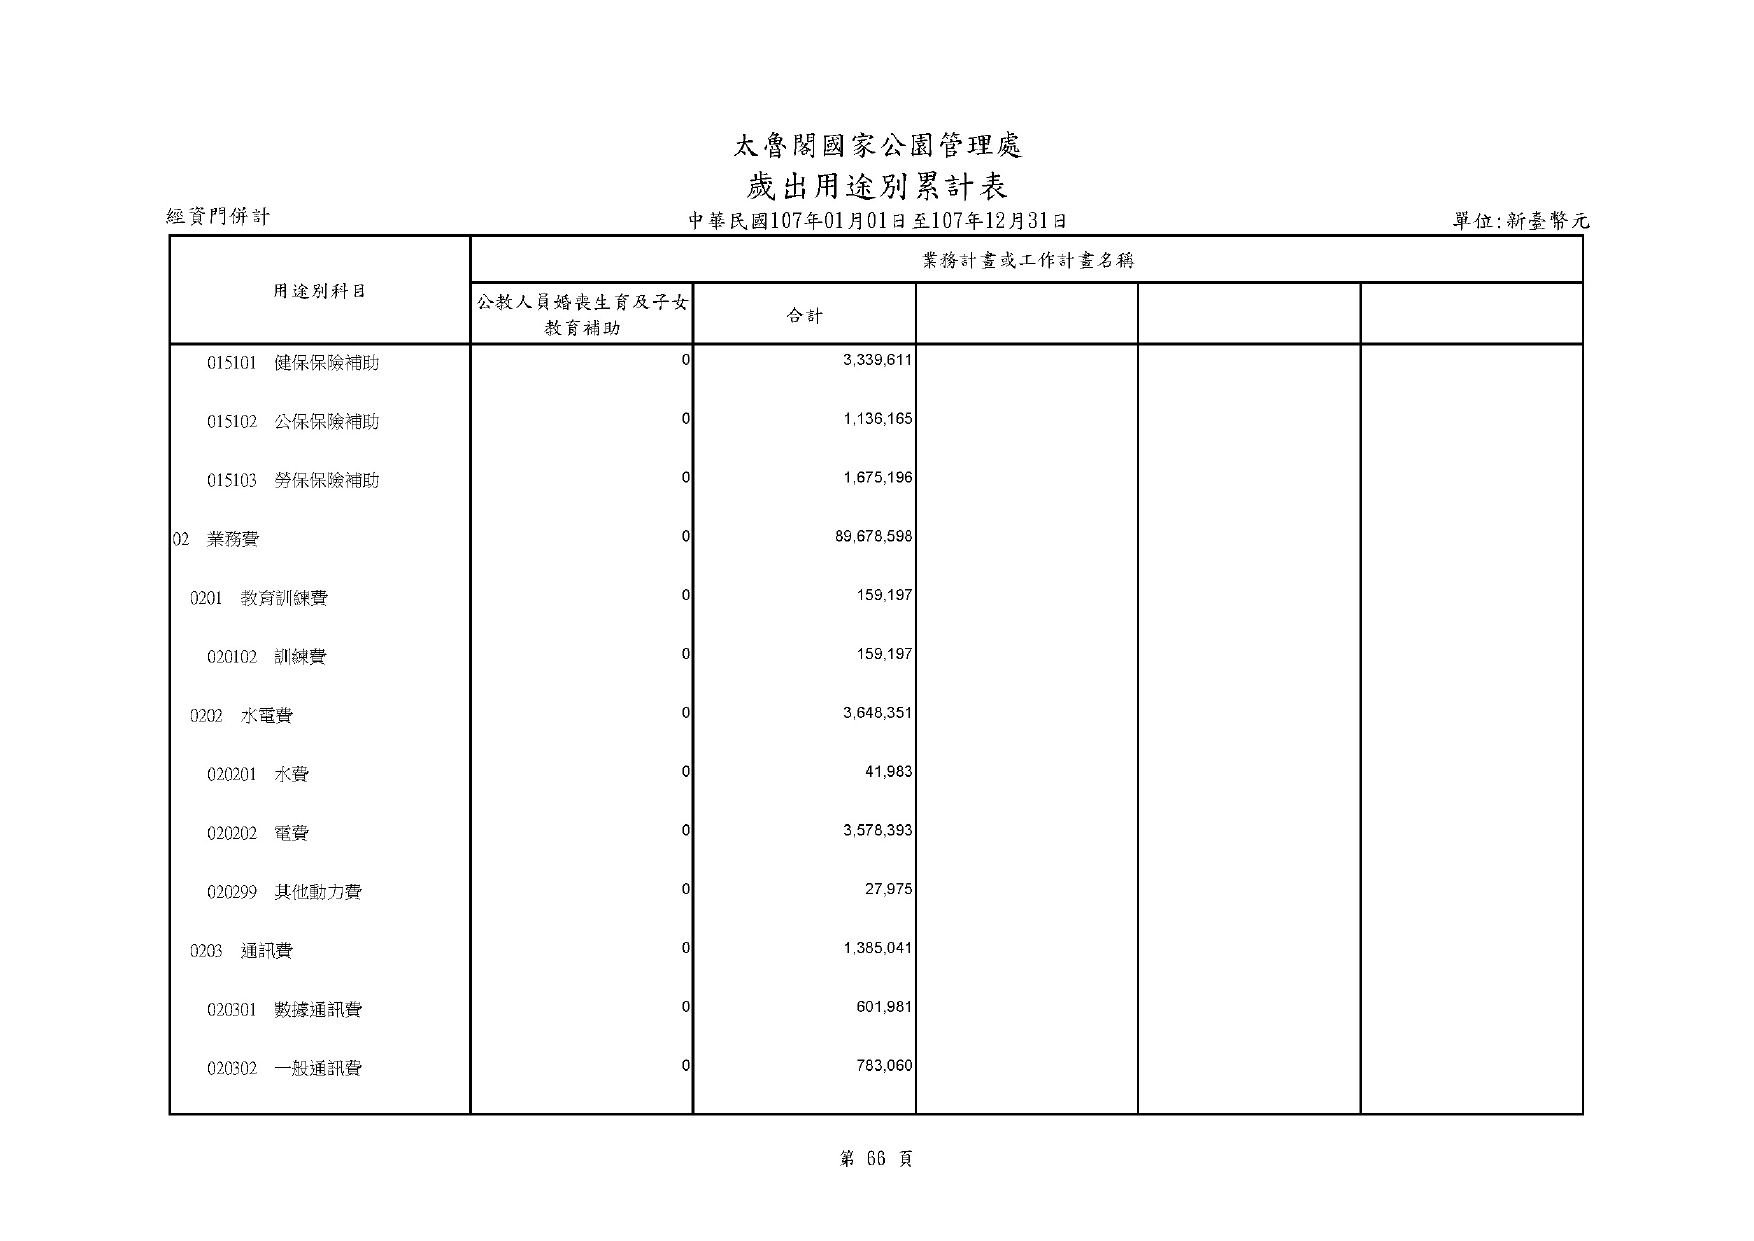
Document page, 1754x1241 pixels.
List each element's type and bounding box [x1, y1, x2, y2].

picture [59, 59, 1695, 1216]
